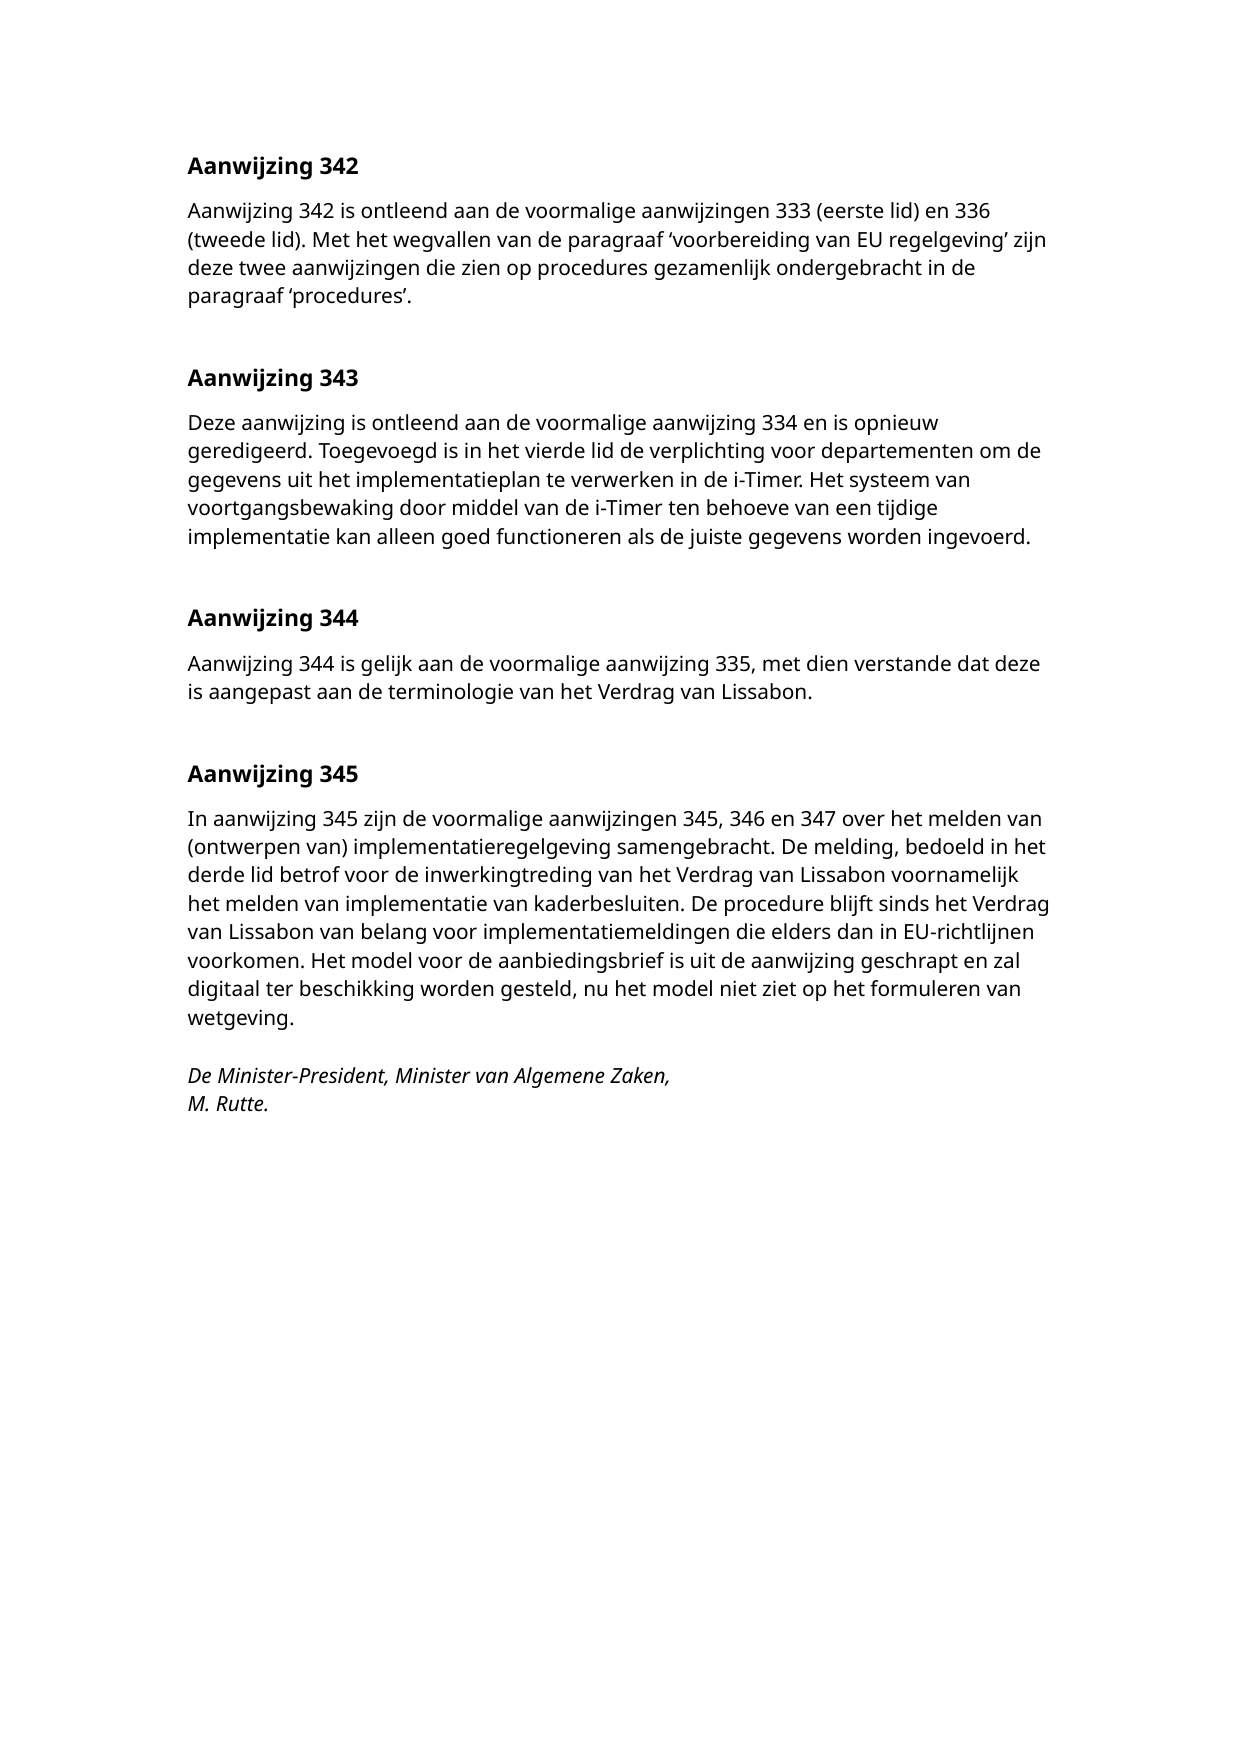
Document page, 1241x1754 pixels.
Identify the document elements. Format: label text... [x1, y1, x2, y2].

subtitle Aanwijzing 345 [187, 757, 1053, 789]
subtitle Aanwijzing 342 [187, 150, 1053, 181]
text M. Rutte. [187, 1089, 1053, 1118]
subtitle Aanwijzing 343 [187, 362, 1053, 393]
text Deze aanwijzing is ontleend aan de voormalige aanwijzing 334 en is opnieuw geredigeerd. Toegevoegd is in het vierde lid de verplichting voor departementen om de gegevens uit het implementatieplan te verwerken in de i-Timer. Het systeem van voortgangsbewaking door middel van de i-Timer ten behoeve van een tijdige implementatie kan alleen goed functioneren als de juiste gegevens worden ingevoerd. [187, 408, 1053, 550]
subtitle Aanwijzing 344 [187, 602, 1053, 634]
text Aanwijzing 342 is ontleend aan de voormalige aanwijzingen 333 (eerste lid) en 336 (tweede lid). Met het wegvallen van de paragraaf ‘voorbereiding van EU regelgeving’ zijn deze twee aanwijzingen die zien op procedures gezamenlijk ondergebracht in de paragraaf ‘procedures’. [187, 196, 1053, 310]
text Aanwijzing 344 is gelijk aan de voormalige aanwijzing 335, met dien verstande dat deze is aangepast aan de terminologie van het Verdrag van Lissabon. [187, 649, 1053, 706]
text De Minister-President, Minister van Algemene Zaken, [187, 1061, 1053, 1089]
text In aanwijzing 345 zijn de voormalige aanwijzingen 345, 346 en 347 over het melden van (ontwerpen van) implementatieregelgeving samengebracht. De melding, bedoeld in het derde lid betrof voor de inwerkingtreding van het Verdrag van Lissabon voornamelijk het melden van implementatie van kaderbesluiten. De procedure blijft sinds het Verdrag van Lissabon van belang voor implementatiemeldingen die elders dan in EU-richtlijnen voorkomen. Het model voor de aanbiedingsbrief is uit de aanwijzing geschrapt en zal digitaal ter beschikking worden gesteld, nu het model niet ziet op het formuleren van wetgeving. [187, 804, 1053, 1031]
